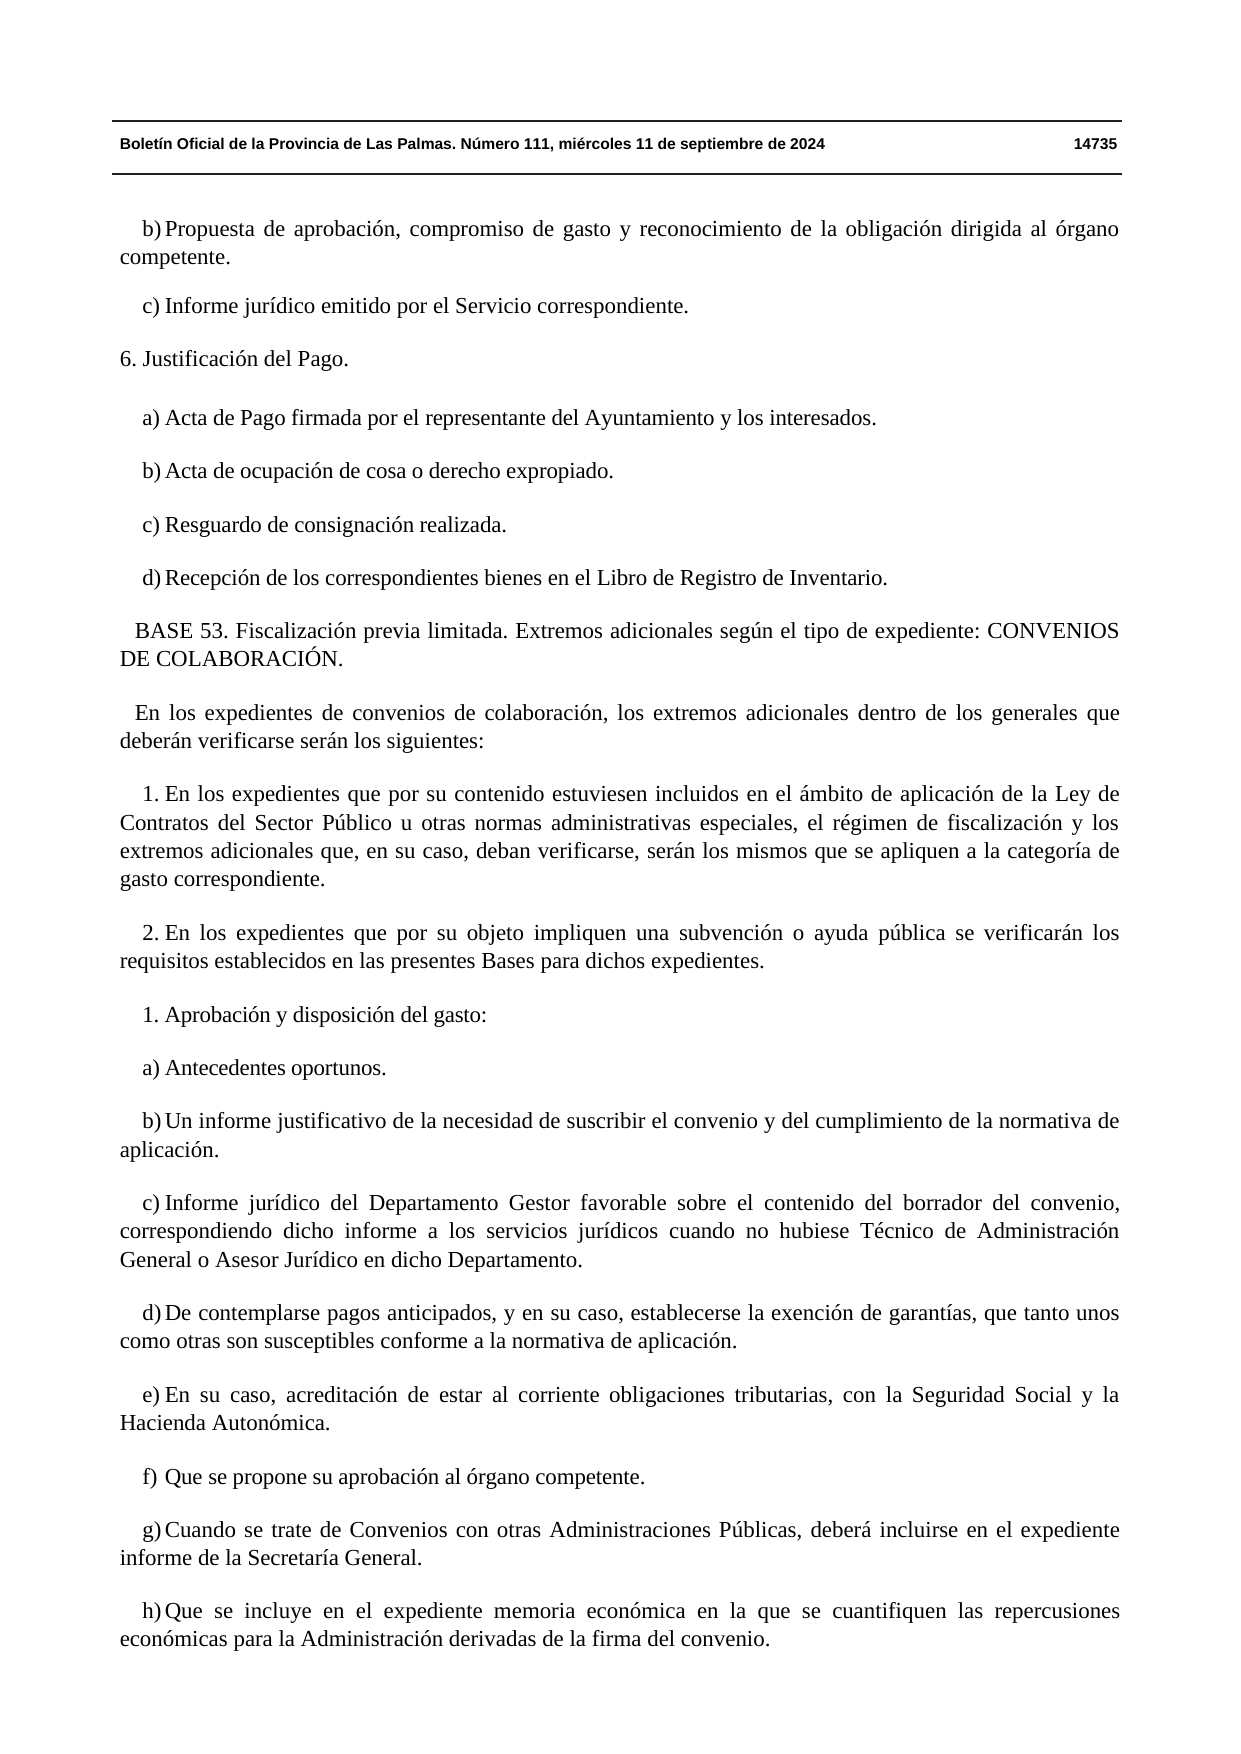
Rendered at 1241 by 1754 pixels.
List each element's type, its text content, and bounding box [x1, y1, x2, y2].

list Que se propone su aprobación al órgano competente. [119, 1464, 1121, 1489]
list Cuando se trate de Convenios con otras Administraciones Públicas, deberá incluirse en el expediente informe de la Secretaría General. [119, 1514, 1121, 1571]
list Antecedentes oportunos. [119, 1055, 1121, 1081]
list Que se incluye en el expediente memoria económica en la que se cuantifiquen las repercusiones económicas para la Administración derivadas de la firma del convenio. [119, 1596, 1121, 1652]
list Informe jurídico del Departamento Gestor favorable sobre el contenido del borrador del convenio, correspondiendo dicho informe a los servicios jurídicos cuando no hubiese Técnico de Administración General o Asesor Jurídico en dicho Departamento. [119, 1188, 1121, 1273]
text 1. Aprobación y disposición del gasto: [142, 1002, 1121, 1027]
text En los expedientes de convenios de colaboración, los extremos adicionales dentro de los generales que deberán verificarse serán los siguientes: [119, 698, 1121, 754]
list Acta de Pago firmada por el representante del Ayuntamiento y los interesados. [119, 405, 1121, 430]
list Propuesta de aprobación, compromiso de gasto y reconocimiento de la obligación dirigida al órgano competente. [119, 214, 1121, 270]
list Un informe justificativo de la necesidad de suscribir el convenio y del cumplimiento de la normativa de aplicación. [119, 1106, 1121, 1163]
list Acta de ocupación de cosa o derecho expropiado. [119, 458, 1121, 484]
list Informe jurídico emitido por el Servicio correspondiente. 6. Justificación del Pago. [119, 271, 1121, 377]
list De contemplarse pagos anticipados, y en su caso, establecerse la exención de garantías, que tanto unos como otras son susceptibles conforme a la normativa de aplicación. [119, 1297, 1121, 1354]
list En los expedientes que por su contenido estuviesen incluidos en el ámbito de aplicación de la Ley de Contratos del Sector Público u otras normas administrativas especiales, el régimen de fiscalización y los extremos adicionales que, en su caso, deban verificarse, serán los mismos que se apliquen a la categoría de gasto correspondiente. [119, 779, 1121, 892]
list En su caso, acreditación de estar al corriente obligaciones tributarias, con la Seguridad Social y la Hacienda Autonómica. [119, 1379, 1121, 1436]
text BASE 53. Fiscalización previa limitada. Extremos adicionales según el tipo de expediente: CONVENIOS DE COLABORACIÓN. [119, 616, 1121, 672]
list Resguardo de consignación realizada. [119, 512, 1121, 537]
text Boletín Oficial de la Provincia de Las Palmas. Número 111, miércoles 11 de septiembre de 2024 14735 [119, 135, 1121, 153]
list Recepción de los correspondientes bienes en el Libro de Registro de Inventario. [119, 565, 1121, 591]
list En los expedientes que por su objeto impliquen una subvención o ayuda pública se verificarán los requisitos establecidos en las presentes Bases para dichos expedientes. [119, 917, 1121, 974]
